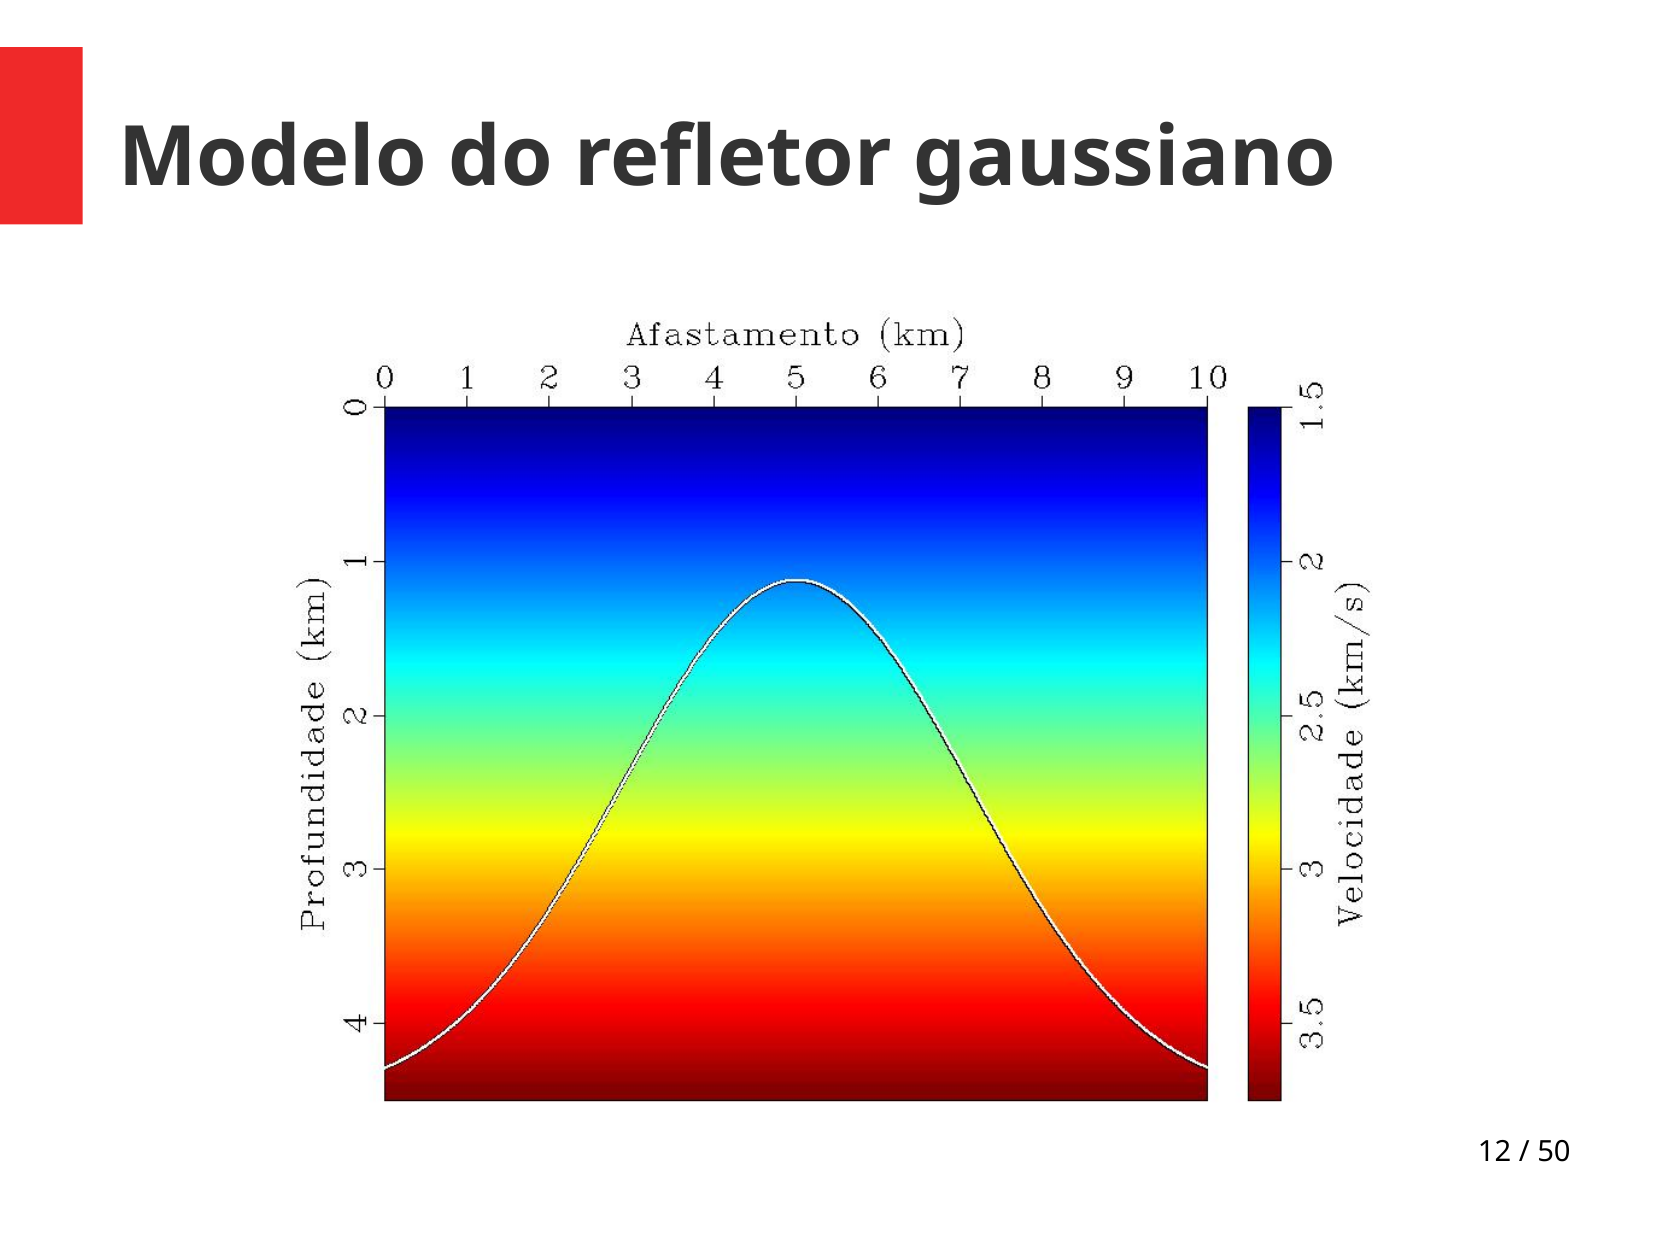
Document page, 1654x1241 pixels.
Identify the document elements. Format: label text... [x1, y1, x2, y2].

picture [195, 291, 1430, 1217]
title Modelo do refletor gaussiano [118, 49, 1571, 257]
